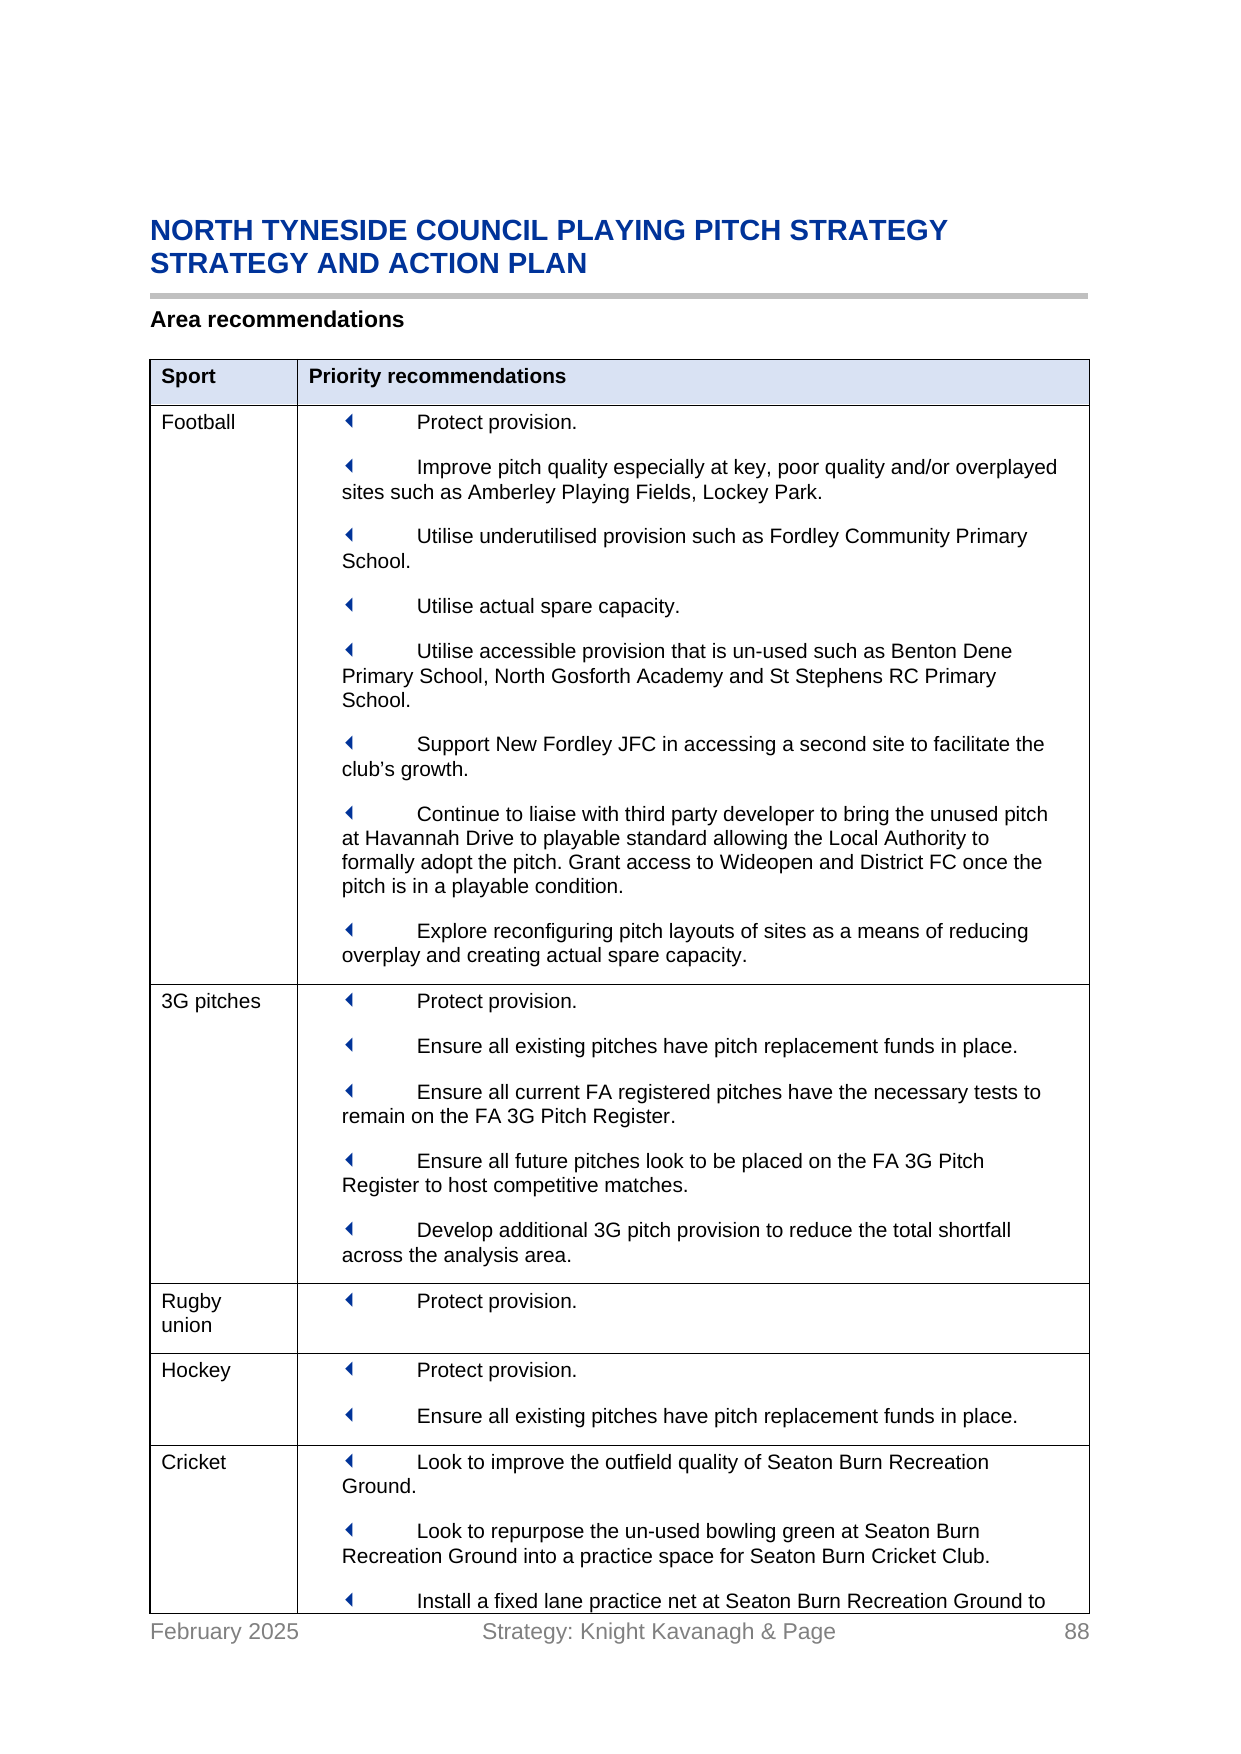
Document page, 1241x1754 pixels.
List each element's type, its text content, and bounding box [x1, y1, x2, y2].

text Area recommendations [150, 306, 1083, 332]
table_cell Hockey [151, 1354, 297, 1445]
table_cell 3G pitches [151, 985, 297, 1283]
table_cell Look to improve the outfield quality of Seaton Burn Recreation Ground. Look to repurpose the un-used bowling green at Seaton Burn Recreation Ground into a practice space for Seaton Burn Cricket Club. Install a fixed lane practice net at Seaton Burn Recreation Ground to [298, 1446, 1089, 1613]
table_cell Protect provision. Improve pitch quality especially at key, poor quality and/or overplayed sites such as Amberley Playing Fields, Lockey Park. Utilise underutilised provision such as Fordley Community Primary School. Utilise actual spare capacity. Utilise accessible provision that is un-used such as Benton Dene Primary School, North Gosforth Academy and St Stephens RC Primary School. Support New Fordley JFC in accessing a second site to facilitate the club’s growth. Continue to liaise with third party developer to bring the unused pitch at Havannah Drive to playable standard allowing the Local Authority to formally adopt the pitch. Grant access to Wideopen and District FC once the pitch is in a playable condition. Explore reconfiguring pitch layouts of sites as a means of reducing overplay and creating actual spare capacity. [298, 406, 1089, 984]
table_cell Cricket [151, 1446, 297, 1613]
table_cell Protect provision. [298, 1284, 1089, 1353]
table_cell Protect provision. Ensure all existing pitches have pitch replacement funds in place. [298, 1354, 1089, 1445]
table_header Sport [151, 360, 297, 404]
table_cell Protect provision. Ensure all existing pitches have pitch replacement funds in place. Ensure all current FA registered pitches have the necessary tests to remain on the FA 3G Pitch Register. Ensure all future pitches look to be placed on the FA 3G Pitch Register to host competitive matches. Develop additional 3G pitch provision to reduce the total shortfall across the analysis area. [298, 985, 1089, 1283]
table_header Priority recommendations [298, 360, 1089, 404]
table_cell Rugby union [151, 1284, 297, 1353]
table_cell Football [151, 406, 297, 984]
